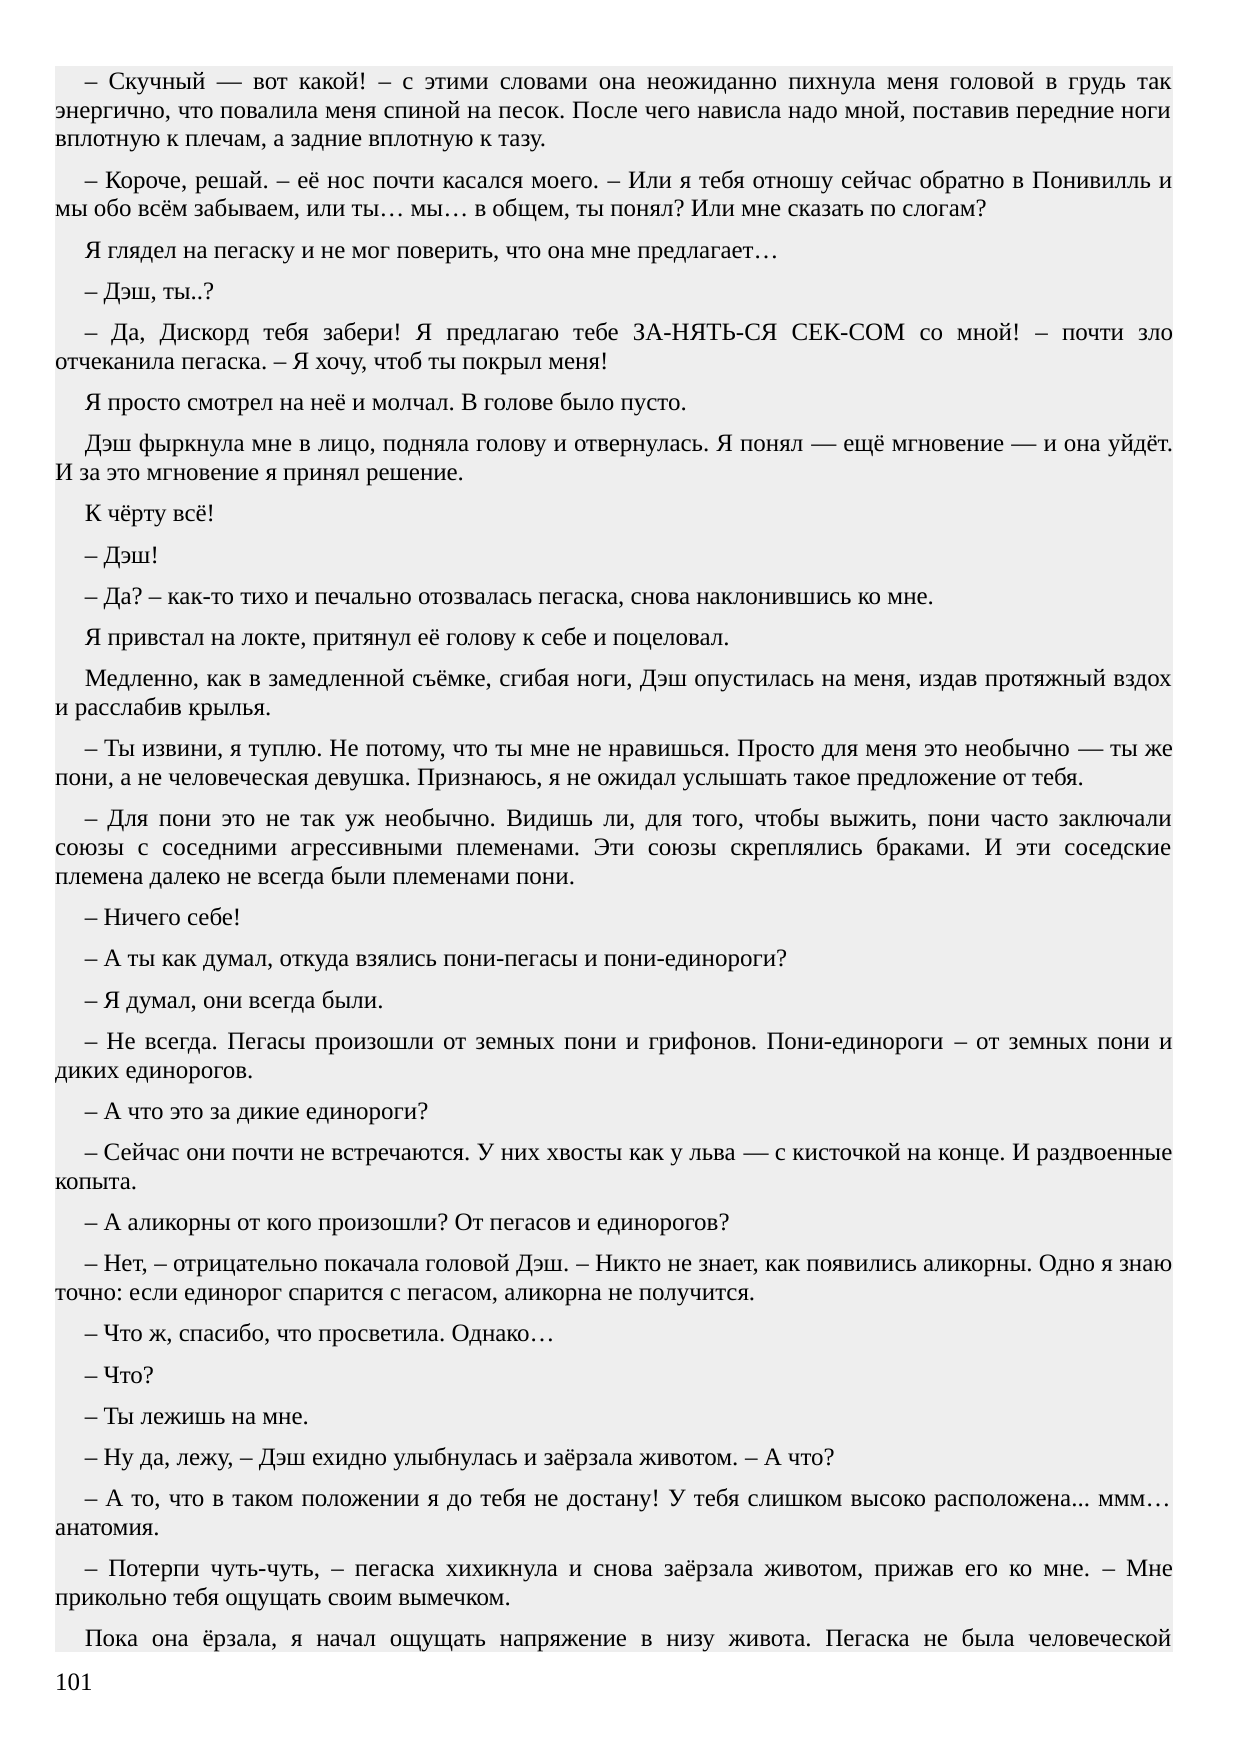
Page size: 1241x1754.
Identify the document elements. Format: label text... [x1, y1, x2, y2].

text Пока она ёрзала, я начал ощущать напряжение в низу живота. Пегаска не была человеческой [55, 1623, 1173, 1652]
text – Ты лежишь на мне. [55, 1401, 1173, 1430]
text – Да? – как-то тихо и печально отозвалась пегаска, снова наклонившись ко мне. [55, 581, 1173, 610]
text – Скучный — вот какой! – с этими словами она неожиданно пихнула меня головой в грудь так энергично, что повалила меня спиной на песок. После чего нависла надо мной, поставив передние ноги вплотную к плечам, а задние вплотную к тазу. [55, 66, 1173, 152]
text – Что? [55, 1360, 1173, 1388]
text Я глядел на пегаску и не мог поверить, что она мне предлагает… [55, 235, 1173, 263]
text – Да, Дискорд тебя забери! Я предлагаю тебе ЗА-НЯТЬ-СЯ СЕК-СОМ со мной! – почти зло отчеканила пегаска. – Я хочу, чтоб ты покрыл меня! [55, 317, 1173, 375]
text Я просто смотрел на неё и молчал. В голове было пусто. [55, 387, 1173, 416]
text – Сейчас они почти не встречаются. У них хвосты как у льва — с кисточкой на конце. И раздвоенные копыта. [55, 1137, 1173, 1195]
text – А ты как думал, откуда взялись пони-пегасы и пони-единороги? [55, 943, 1173, 972]
text Медленно, как в замедленной съёмке, сгибая ноги, Дэш опустилась на меня, издав протяжный вздох и расслабив крылья. [55, 663, 1173, 721]
text – Потерпи чуть-чуть, – пегаска хихикнула и снова заёрзала животом, прижав его ко мне. – Мне прикольно тебя ощущать своим вымечком. [55, 1553, 1173, 1611]
text Дэш фыркнула мне в лицо, подняла голову и отвернулась. Я понял — ещё мгновение — и она уйдёт. И за это мгновение я принял решение. [55, 428, 1173, 486]
text – А аликорны от кого произошли? От пегасов и единорогов? [55, 1207, 1173, 1236]
text – Дэш, ты..? [55, 276, 1173, 305]
text – Не всегда. Пегасы произошли от земных пони и грифонов. Пони-единороги – от земных пони и диких единорогов. [55, 1026, 1173, 1083]
text – Дэш! [55, 540, 1173, 568]
text – Ну да, лежу, – Дэш ехидно улыбнулась и заёрзала животом. – А что? [55, 1442, 1173, 1471]
text – Для пони это не так уж необычно. Видишь ли, для того, чтобы выжить, пони часто заключали союзы с соседними агрессивными племенами. Эти союзы скреплялись браками. И эти соседские племена далеко не всегда были племенами пони. [55, 803, 1173, 890]
text – Ты извини, я туплю. Не потому, что ты мне не нравишься. Просто для меня это необычно — ты же пони, а не человеческая девушка. Признаюсь, я не ожидал услышать такое предложение от тебя. [55, 733, 1173, 791]
text Я привстал на локте, притянул её голову к себе и поцеловал. [55, 622, 1173, 651]
text – Короче, решай. – её нос почти касался моего. – Или я тебя отношу сейчас обратно в Понивилль и мы обо всём забываем, или ты… мы… в общем, ты понял? Или мне сказать по слогам? [55, 165, 1173, 222]
text – Я думал, они всегда были. [55, 985, 1173, 1013]
text – Ничего себе! [55, 902, 1173, 931]
text К чёрту всё! [55, 498, 1173, 527]
text – А то, что в таком положении я до тебя не достану! У тебя слишком высоко расположена... ммм… анатомия. [55, 1483, 1173, 1541]
text – Нет, – отрицательно покачала головой Дэш. – Никто не знает, как появились аликорны. Одно я знаю точно: если единорог спарится с пегасом, аликорна не получится. [55, 1248, 1173, 1306]
text – Что ж, спасибо, что просветила. Однако… [55, 1318, 1173, 1347]
text – А что это за дикие единороги? [55, 1096, 1173, 1125]
